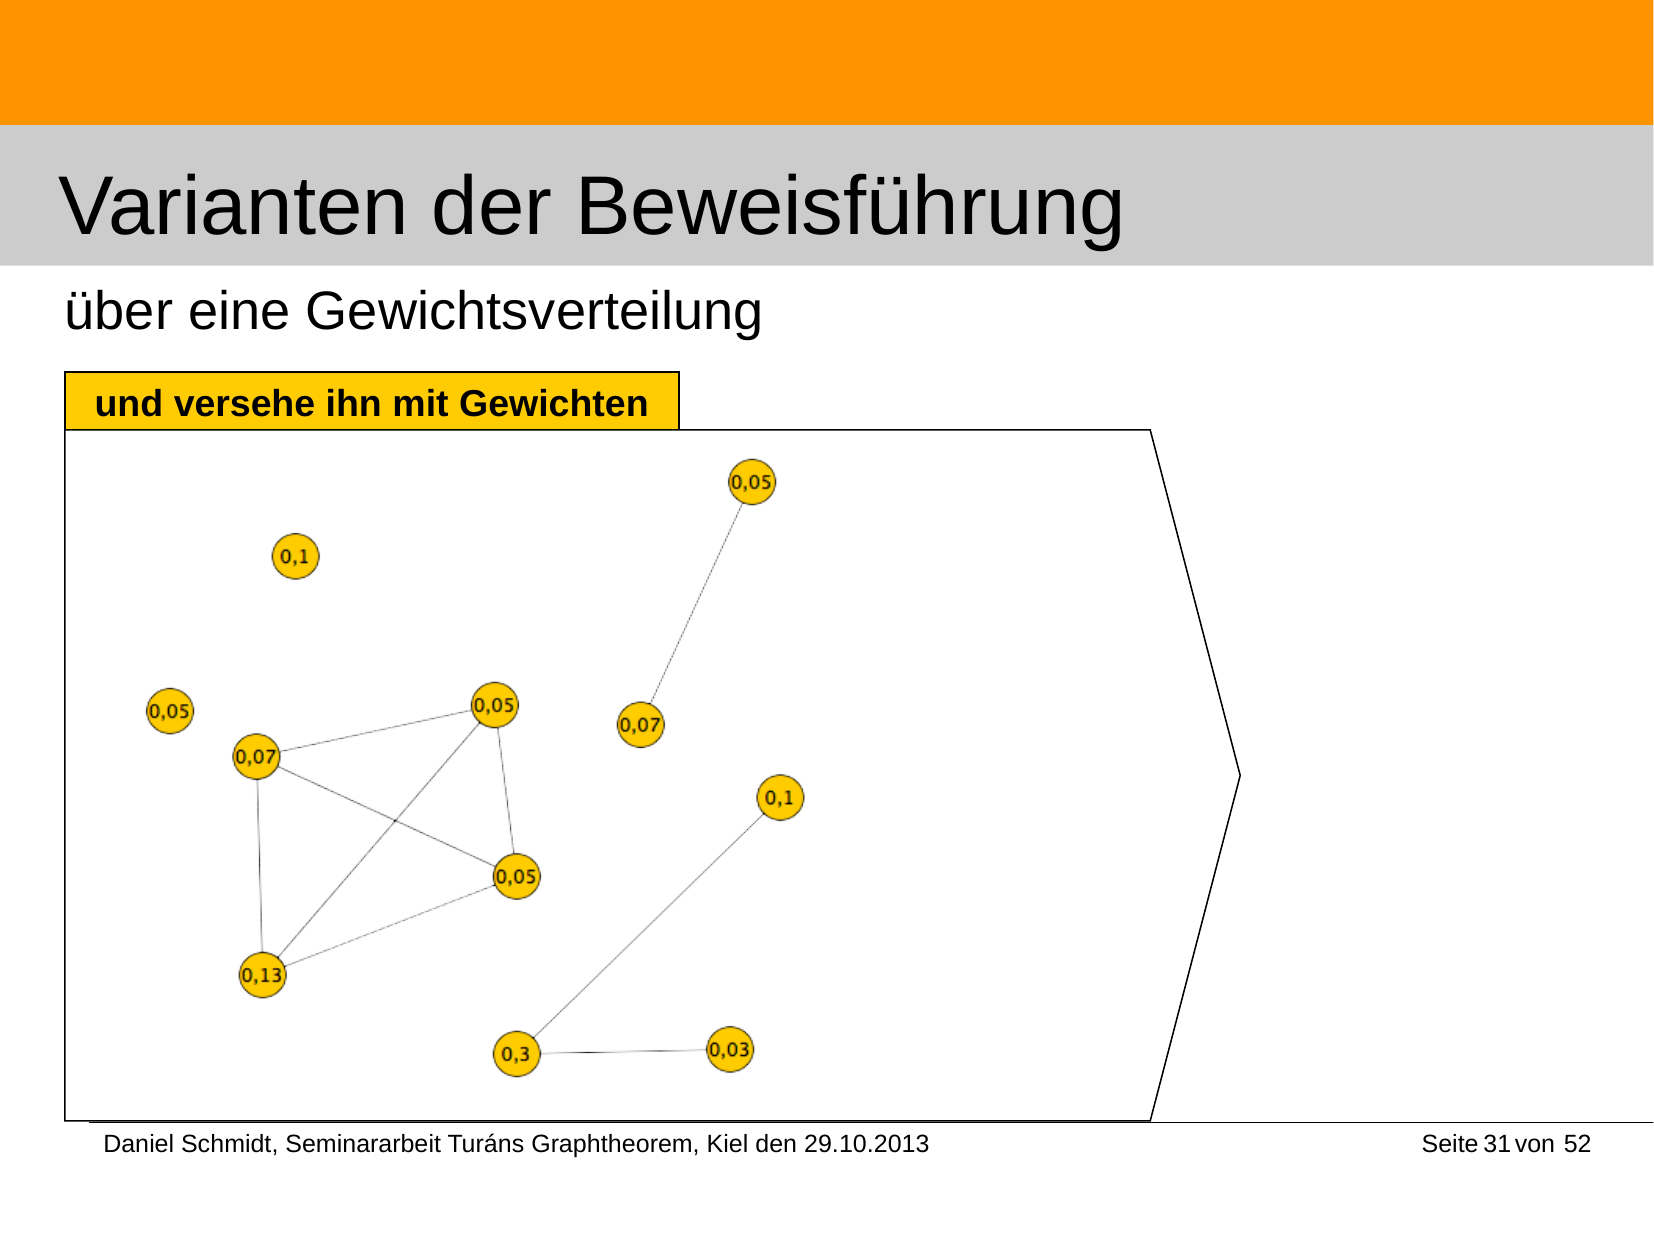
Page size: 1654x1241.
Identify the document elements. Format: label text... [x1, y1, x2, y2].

text_box [64, 429, 1241, 1121]
title Varianten der Beweisführung [50, 143, 1359, 260]
text_box Seite [1406, 1122, 1468, 1165]
text_box [1468, 1122, 1549, 1165]
text_box und versehe ihn mit Gewichten [64, 371, 680, 429]
title über eine Gewichtsverteilung [56, 238, 1365, 349]
picture [121, 436, 827, 1099]
text_box 52 [1549, 1121, 1654, 1193]
